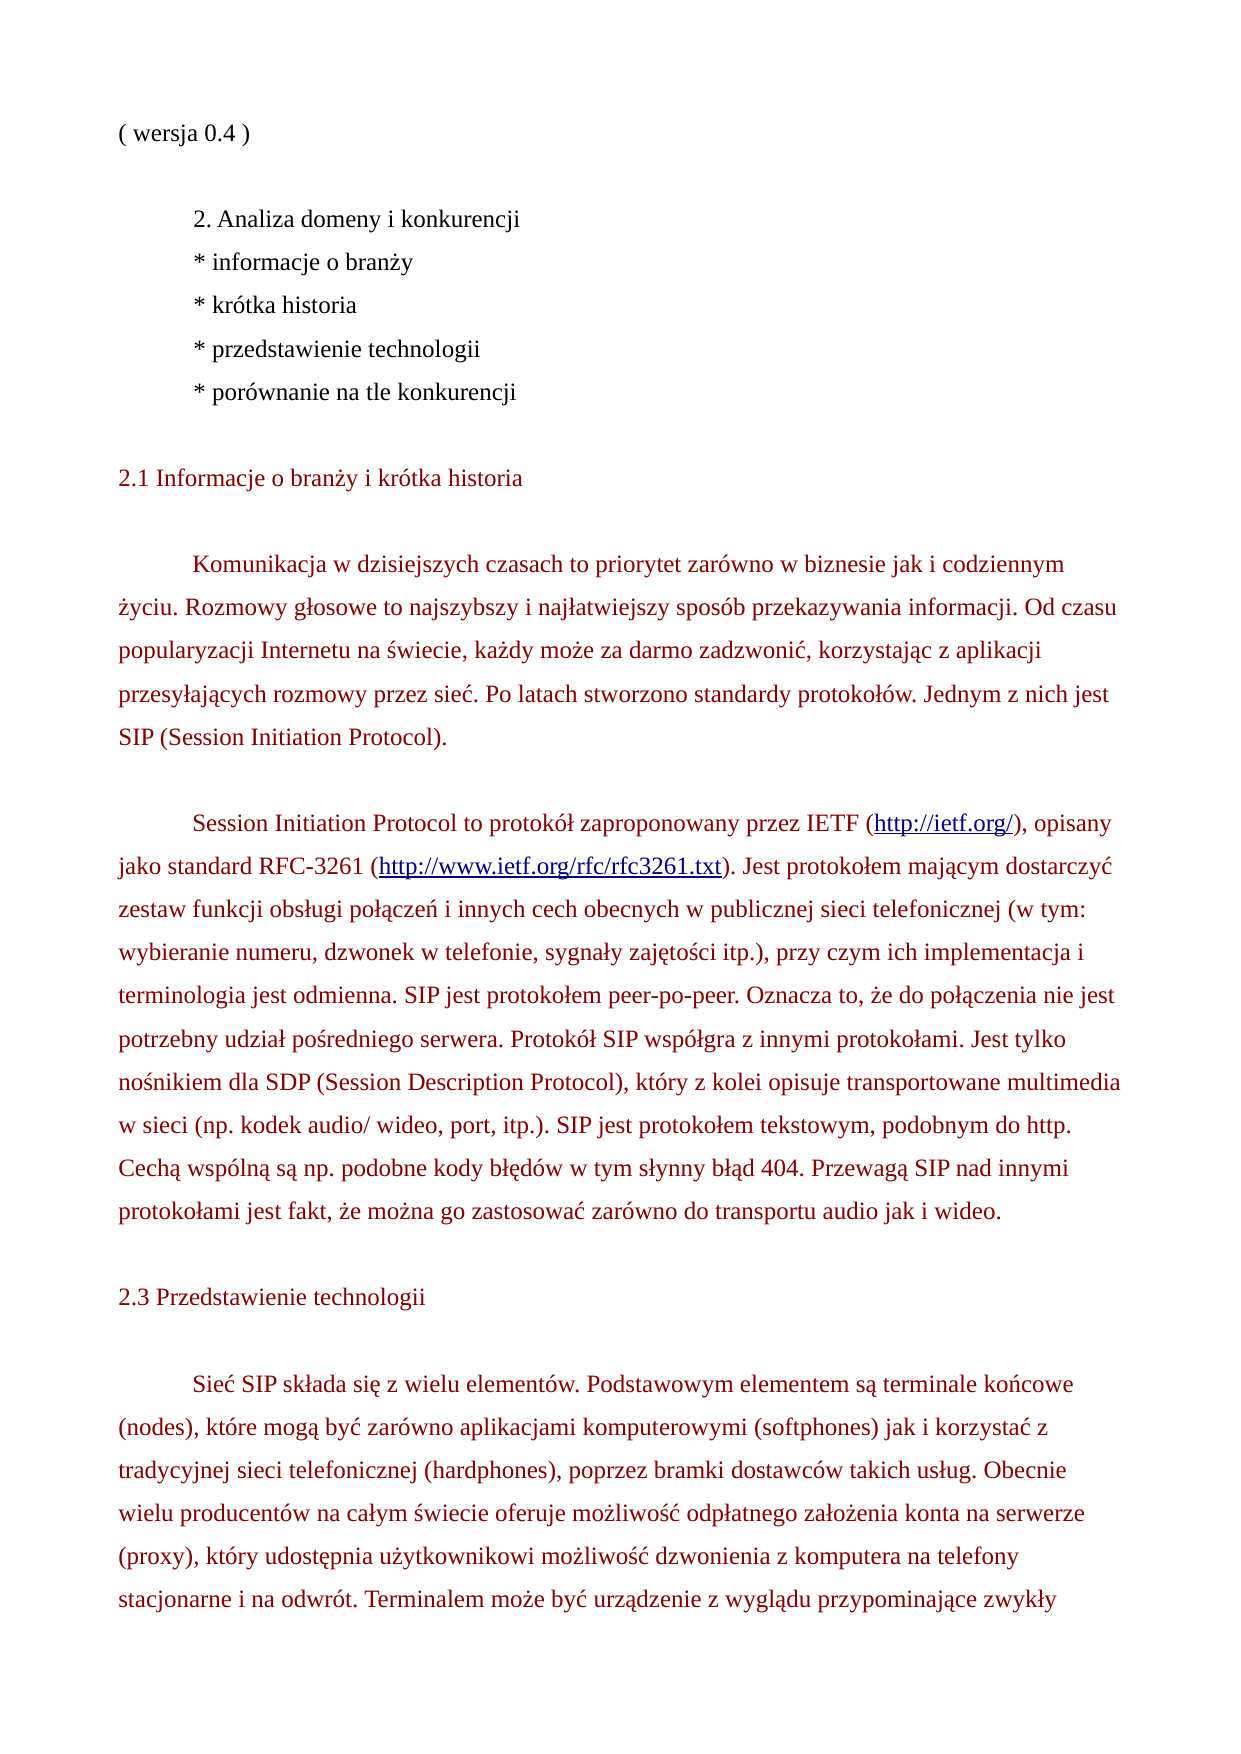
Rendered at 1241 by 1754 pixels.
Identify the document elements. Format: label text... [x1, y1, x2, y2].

text ( wersja 0.4 ) [118, 118, 1122, 147]
text 2.3 Przedstawienie technologii [118, 1282, 1122, 1311]
list * przedstawienie technologii [156, 334, 1122, 362]
text Sieć SIP składa się z wielu elementów. Podstawowym elementem są terminale końcowe (nodes), które mogą być zarówno aplikacjami komputerowymi (softphones) jak i korzystać z tradycyjnej sieci telefonicznej (hardphones), poprzez bramki dostawców takich usług. Obecnie wielu producentów na całym świecie oferuje możliwość odpłatnego założenia konta na serwerze (proxy), który udostępnia użytkownikowi możliwość dzwonienia z komputera na telefony stacjonarne i na odwrót. Terminalem może być urządzenie z wyglądu przypominające zwykły [118, 1369, 1122, 1613]
text Session Initiation Protocol to protokół zaproponowany przez IETF (http://ietf.org/), opisany jako standard RFC-3261 (http://www.ietf.org/rfc/rfc3261.txt). Jest protokołem mającym dostarczyć zestaw funkcji obsługi połączeń i innych cech obecnych w publicznej sieci telefonicznej (w tym: wybieranie numeru, dzwonek w telefonie, sygnały zajętości itp.), przy czym ich implementacja i terminologia jest odmienna. SIP jest protokołem peer-po-peer. Oznacza to, że do połączenia nie jest potrzebny udział pośredniego serwera. Protokół SIP współgra z innymi protokołami. Jest tylko nośnikiem dla SDP (Session Description Protocol), który z kolei opisuje transportowane multimedia w sieci (np. kodek audio/ wideo, port, itp.). SIP jest protokołem tekstowym, podobnym do http. Cechą wspólną są np. podobne kody błędów w tym słynny błąd 404. Przewagą SIP nad innymi protokołami jest fakt, że można go zastosować zarówno do transportu audio jak i wideo. [118, 808, 1122, 1225]
text Komunikacja w dzisiejszych czasach to priorytet zarówno w biznesie jak i codziennym życiu. Rozmowy głosowe to najszybszy i najłatwiejszy sposób przekazywania informacji. Od czasu popularyzacji Internetu na świecie, każdy może za darmo zadzwonić, korzystając z aplikacji przesyłających rozmowy przez sieć. Po latach stworzono standardy protokołów. Jednym z nich jest SIP (Session Initiation Protocol). [118, 549, 1122, 751]
list * porównanie na tle konkurencji [156, 377, 1122, 406]
list * informacje o branży [156, 247, 1122, 276]
list 2. Analiza domeny i konkurencji [156, 204, 1122, 233]
text 2.1 Informacje o branży i krótka historia [118, 463, 1122, 492]
list * krótka historia [156, 291, 1122, 319]
